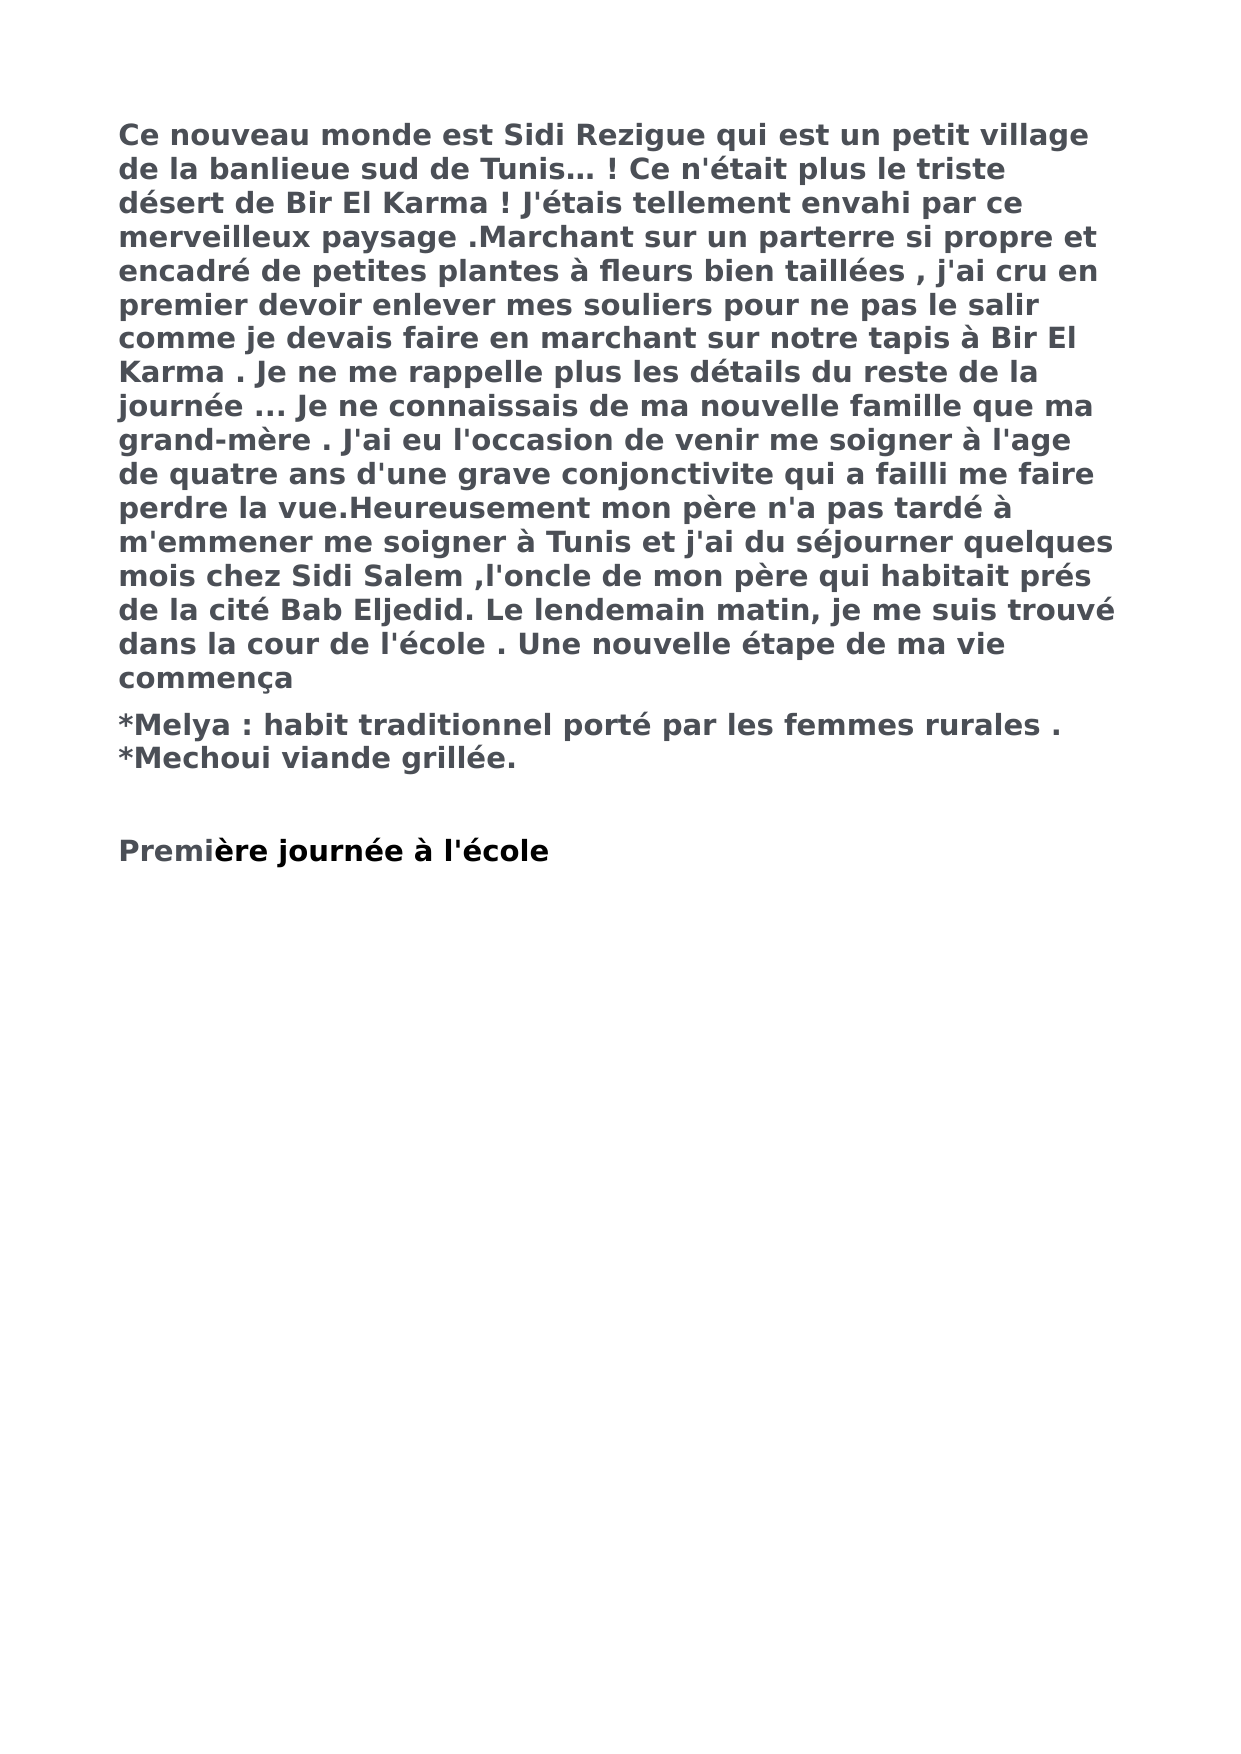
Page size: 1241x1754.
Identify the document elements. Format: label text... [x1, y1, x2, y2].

subtitle Première journée à l'école [118, 835, 1122, 869]
subtitle Ce nouveau monde est Sidi Rezigue qui est un petit village de la banlieue sud de Tunis… ! Ce n'était plus le triste désert de Bir El Karma ! J'étais tellement envahi par ce merveilleux paysage .Marchant sur un parterre si propre et encadré de petites plantes à fleurs bien taillées , j'ai cru en premier devoir enlever mes souliers pour ne pas le salir comme je devais faire en marchant sur notre tapis à Bir El Karma . Je ne me rappelle plus les détails du reste de la journée ... Je ne connaissais de ma nouvelle famille que ma grand-mère . J'ai eu l'occasion de venir me soigner à l'age de quatre ans d'une grave conjonctivite qui a failli me faire perdre la vue.Heureusement mon père n'a pas tardé à m'emmener me soigner à Tunis et j'ai du séjourner quelques mois chez Sidi Salem ,l'oncle de mon père qui habitait prés de la cité Bab Eljedid. Le lendemain matin, je me suis trouvé dans la cour de l'école . Une nouvelle étape de ma vie commença [118, 118, 1122, 695]
subtitle *Melya : habit traditionnel porté par les femmes rurales . *Mechoui viande grillée. [118, 708, 1122, 776]
